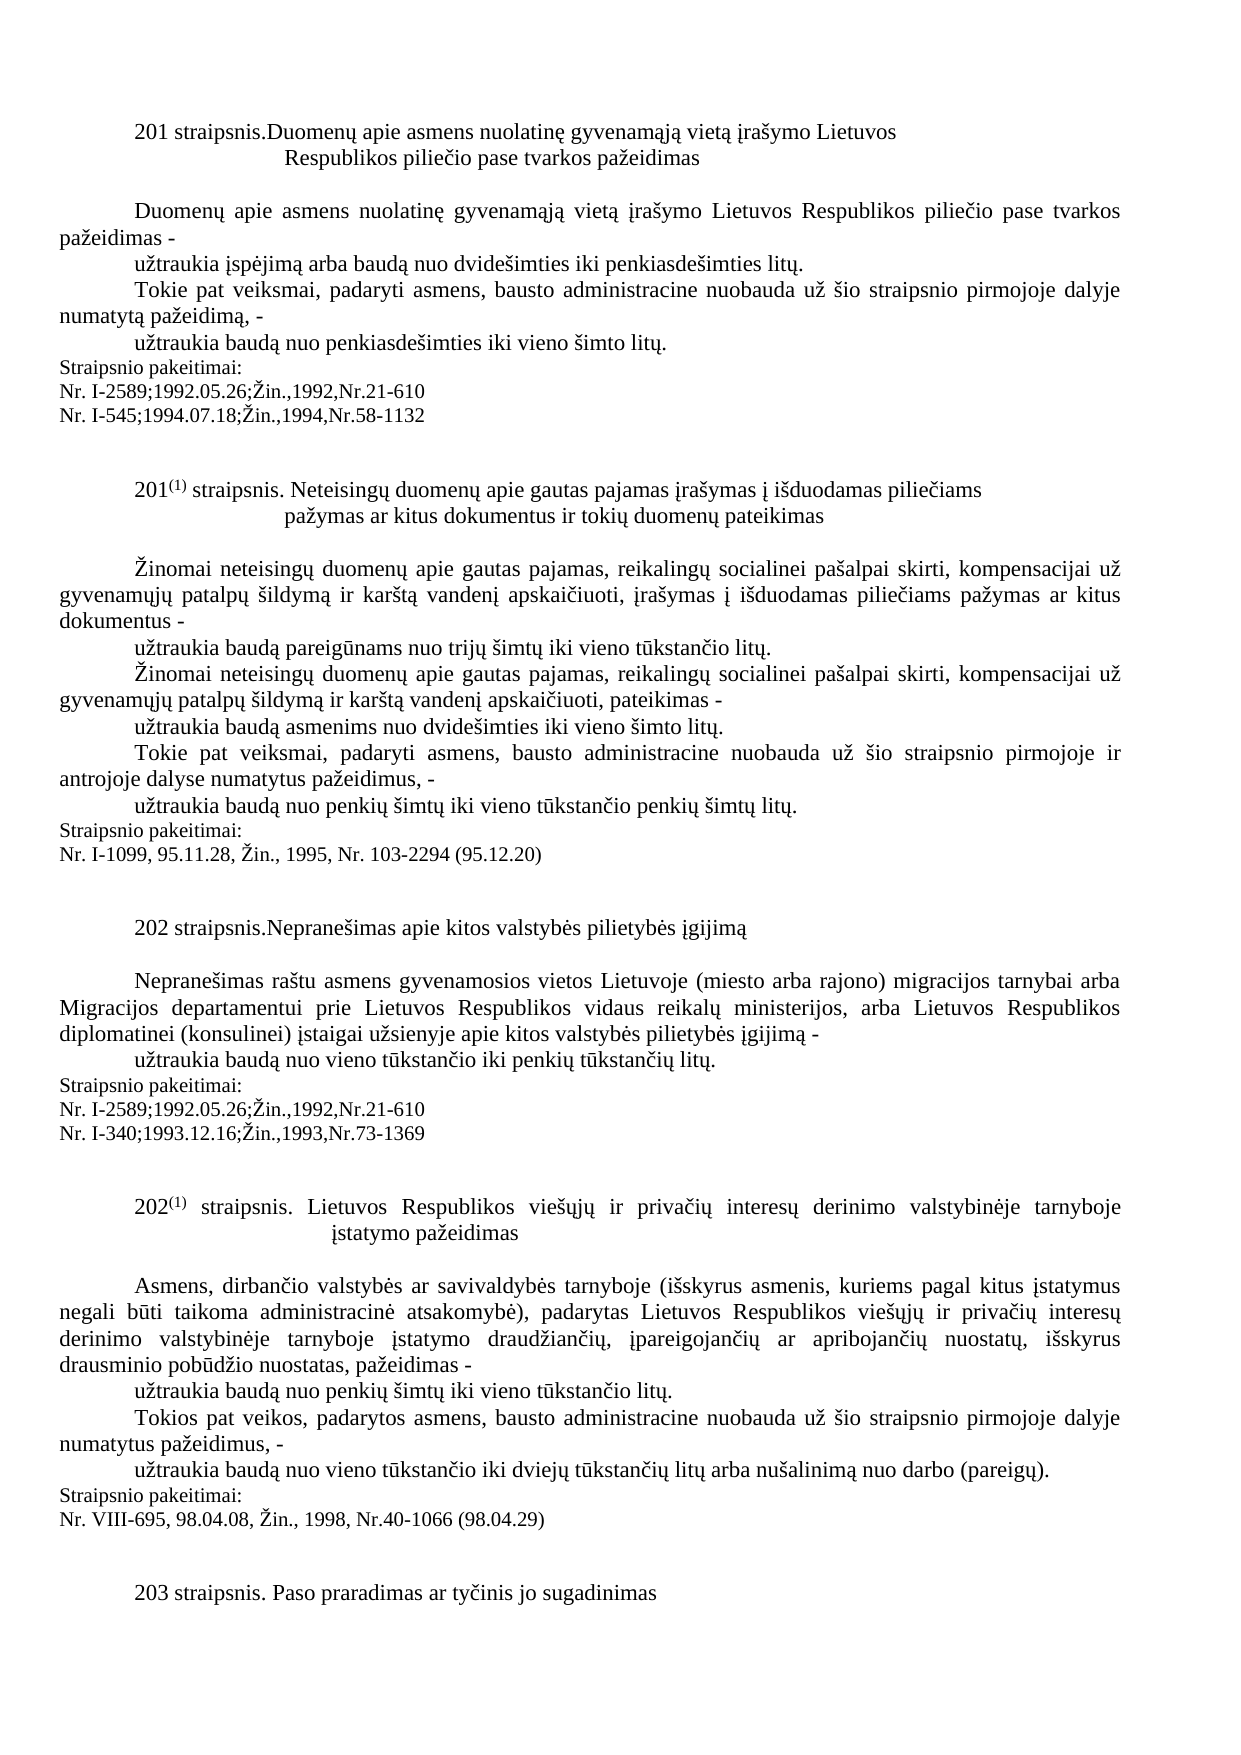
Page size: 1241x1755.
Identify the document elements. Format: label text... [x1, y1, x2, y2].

text Žinomai neteisingų duomenų apie gautas pajamas, reikalingų socialinei pašalpai skirti, kompensacijai už gyvenamųjų patalpų šildymą ir karštą vandenį apskaičiuoti, įrašymas į išduodamas piliečiams pažymas ar kitus dokumentus - [59, 555, 1122, 634]
text užtraukia baudą nuo penkiasdešimties iki vieno šimto litų. [59, 329, 1122, 355]
text Nr. I-1099, 95.11.28, Žin., 1995, Nr. 103-2294 (95.12.20) [59, 842, 1122, 866]
text Nr. I-545;1994.07.18;Žin.,1994,Nr.58-1132 [59, 403, 1122, 427]
text 201(1) straipsnis. Neteisingų duomenų apie gautas pajamas įrašymas į išduodamas piliečiams [59, 476, 1122, 502]
text pažymas ar kitus dokumentus ir tokių duomenų pateikimas [209, 502, 1122, 528]
text 201 straipsnis.Duomenų apie asmens nuolatinę gyvenamąją vietą įrašymo Lietuvos [59, 118, 1122, 144]
text Nr. I-340;1993.12.16;Žin.,1993,Nr.73-1369 [59, 1121, 1122, 1145]
text užtraukia baudą nuo penkių šimtų iki vieno tūkstančio penkių šimtų litų. [59, 792, 1122, 818]
text Tokios pat veikos, padarytos asmens, bausto administracine nuobauda už šio straipsnio pirmojoje dalyje numatytus pažeidimus, - [59, 1404, 1122, 1456]
text Respublikos piliečio pase tvarkos pažeidimas [209, 144, 1122, 171]
text Duomenų apie asmens nuolatinę gyvenamąją vietą įrašymo Lietuvos Respublikos piliečio pase tvarkos pažeidimas - [59, 197, 1122, 250]
text Straipsnio pakeitimai: [59, 1073, 1122, 1097]
text užtraukia baudą nuo vieno tūkstančio iki dviejų tūkstančių litų arba nušalinimą nuo darbo (pareigų). [59, 1456, 1122, 1483]
text 202(1) straipsnis. Lietuvos Respublikos viešųjų ir privačių interesų derinimo valstybinėje tarnyboje įstatymo pažeidimas [134, 1193, 1122, 1246]
text Asmens, dirbančio valstybės ar savivaldybės tarnyboje (išskyrus asmenis, kuriems pagal kitus įstatymus negali būti taikoma administracinė atsakomybė), padarytas Lietuvos Respublikos viešųjų ir privačių interesų derinimo valstybinėje tarnyboje įstatymo draudžiančių, įpareigojančių ar apribojančių nuostatų, išskyrus drausminio pobūdžio nuostatas, pažeidimas - [59, 1272, 1122, 1377]
text Nr. I-2589;1992.05.26;Žin.,1992,Nr.21-610 [59, 1097, 1122, 1121]
text užtraukia baudą nuo penkių šimtų iki vieno tūkstančio litų. [59, 1377, 1122, 1404]
text 203 straipsnis. Paso praradimas ar tyčinis jo sugadinimas [59, 1579, 1122, 1605]
text Straipsnio pakeitimai: [59, 1483, 1122, 1507]
text užtraukia baudą pareigūnams nuo trijų šimtų iki vieno tūkstančio litų. [59, 634, 1122, 660]
text užtraukia baudą asmenims nuo dvidešimties iki vieno šimto litų. [59, 713, 1122, 739]
text Nr. VIII-695, 98.04.08, Žin., 1998, Nr.40-1066 (98.04.29) [59, 1507, 1122, 1531]
text Tokie pat veiksmai, padaryti asmens, bausto administracine nuobauda už šio straipsnio pirmojoje dalyje numatytą pažeidimą, - [59, 276, 1122, 329]
text Tokie pat veiksmai, padaryti asmens, bausto administracine nuobauda už šio straipsnio pirmojoje ir antrojoje dalyse numatytus pažeidimus, - [59, 739, 1122, 792]
text 202 straipsnis.Nepranešimas apie kitos valstybės pilietybės įgijimą [59, 914, 1122, 941]
text Straipsnio pakeitimai: [59, 355, 1122, 379]
text Nr. I-2589;1992.05.26;Žin.,1992,Nr.21-610 [59, 379, 1122, 403]
text Žinomai neteisingų duomenų apie gautas pajamas, reikalingų socialinei pašalpai skirti, kompensacijai už gyvenamųjų patalpų šildymą ir karštą vandenį apskaičiuoti, pateikimas - [59, 660, 1122, 713]
text užtraukia įspėjimą arba baudą nuo dvidešimties iki penkiasdešimties litų. [59, 250, 1122, 276]
text Straipsnio pakeitimai: [59, 818, 1122, 842]
text užtraukia baudą nuo vieno tūkstančio iki penkių tūkstančių litų. [59, 1046, 1122, 1073]
text Nepranešimas raštu asmens gyvenamosios vietos Lietuvoje (miesto arba rajono) migracijos tarnybai arba Migracijos departamentui prie Lietuvos Respublikos vidaus reikalų ministerijos, arba Lietuvos Respublikos diplomatinei (konsulinei) įstaigai užsienyje apie kitos valstybės pilietybės įgijimą - [59, 967, 1122, 1046]
